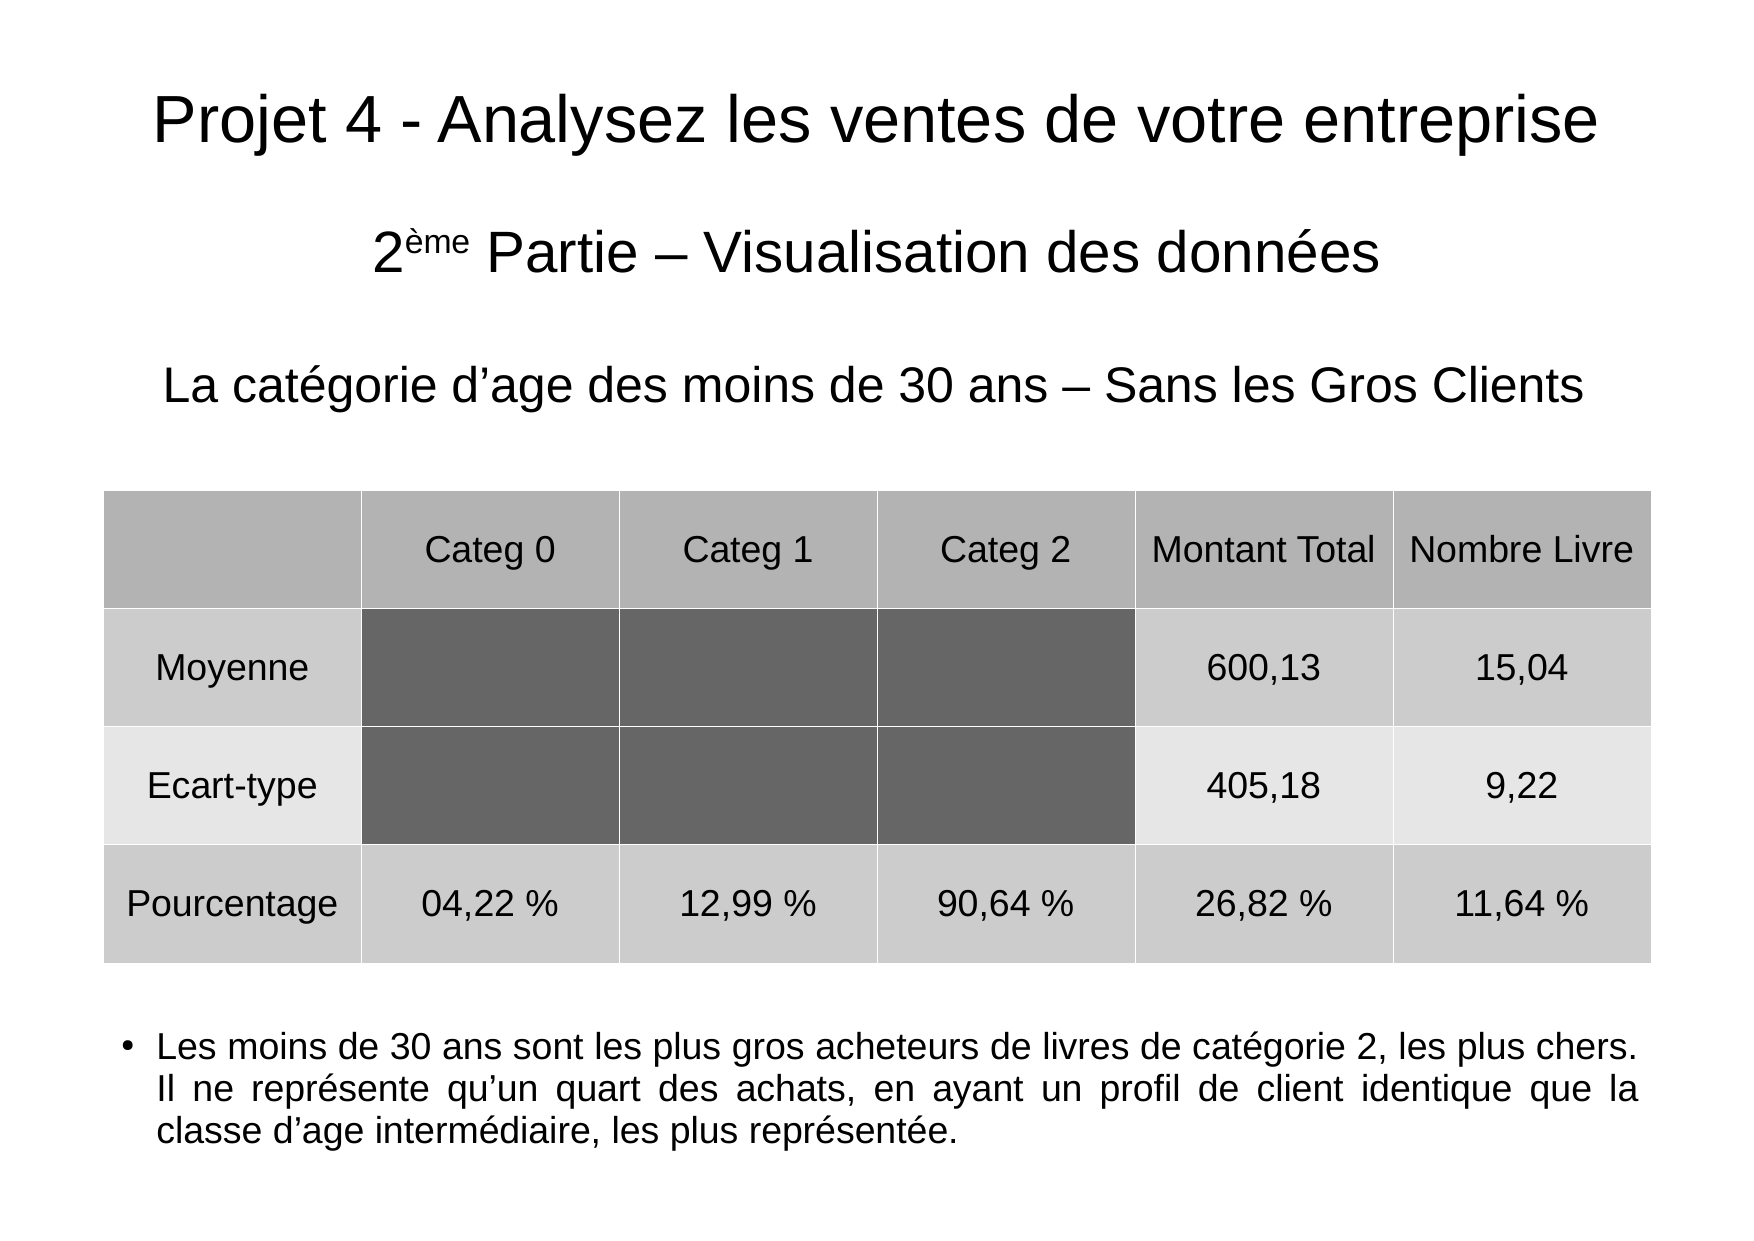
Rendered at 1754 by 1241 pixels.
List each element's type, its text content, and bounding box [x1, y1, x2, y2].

text_box Les moins de 30 ans sont les plus gros acheteurs de livres de catégorie 2, les plus chers. Il ne représente qu’un quart des achats, en ayant un profil de client identique que la classe d’age intermédiaire, les plus représentée. [106, 1018, 1654, 1160]
table_cell 12,99 % [620, 845, 877, 963]
table_cell 600,13 [1136, 609, 1393, 726]
text_box La catégorie d’age des moins de 30 ans – Sans les Gros Clients [106, 321, 1642, 449]
table_cell Ecart-type [104, 727, 361, 844]
table_cell [620, 609, 877, 726]
table_header Categ 2 [878, 491, 1135, 608]
table_cell 04,22 % [362, 845, 619, 963]
table_header Montant Total [1136, 491, 1393, 608]
table_header Nombre Livre [1394, 491, 1651, 608]
table_cell [362, 609, 619, 726]
table_cell [362, 727, 619, 844]
table_cell 15,04 [1394, 609, 1651, 726]
table_header [104, 491, 361, 608]
table_cell 26,82 % [1136, 845, 1393, 963]
table_cell Pourcentage [104, 845, 361, 963]
table_cell Moyenne [104, 609, 361, 726]
table_cell [878, 609, 1135, 726]
title Projet 4 - Analysez les ventes de votre entreprise [141, 48, 1614, 189]
table_cell 90,64 % [878, 845, 1135, 963]
text_box 2ème Partie – Visualisation des données [141, 189, 1614, 317]
table_cell [620, 727, 877, 844]
table_cell [878, 727, 1135, 844]
table_cell 11,64 % [1394, 845, 1651, 963]
table_header Categ 1 [620, 491, 877, 608]
table_header Categ 0 [362, 491, 619, 608]
table_cell 405,18 [1136, 727, 1393, 844]
table_cell 9,22 [1394, 727, 1651, 844]
